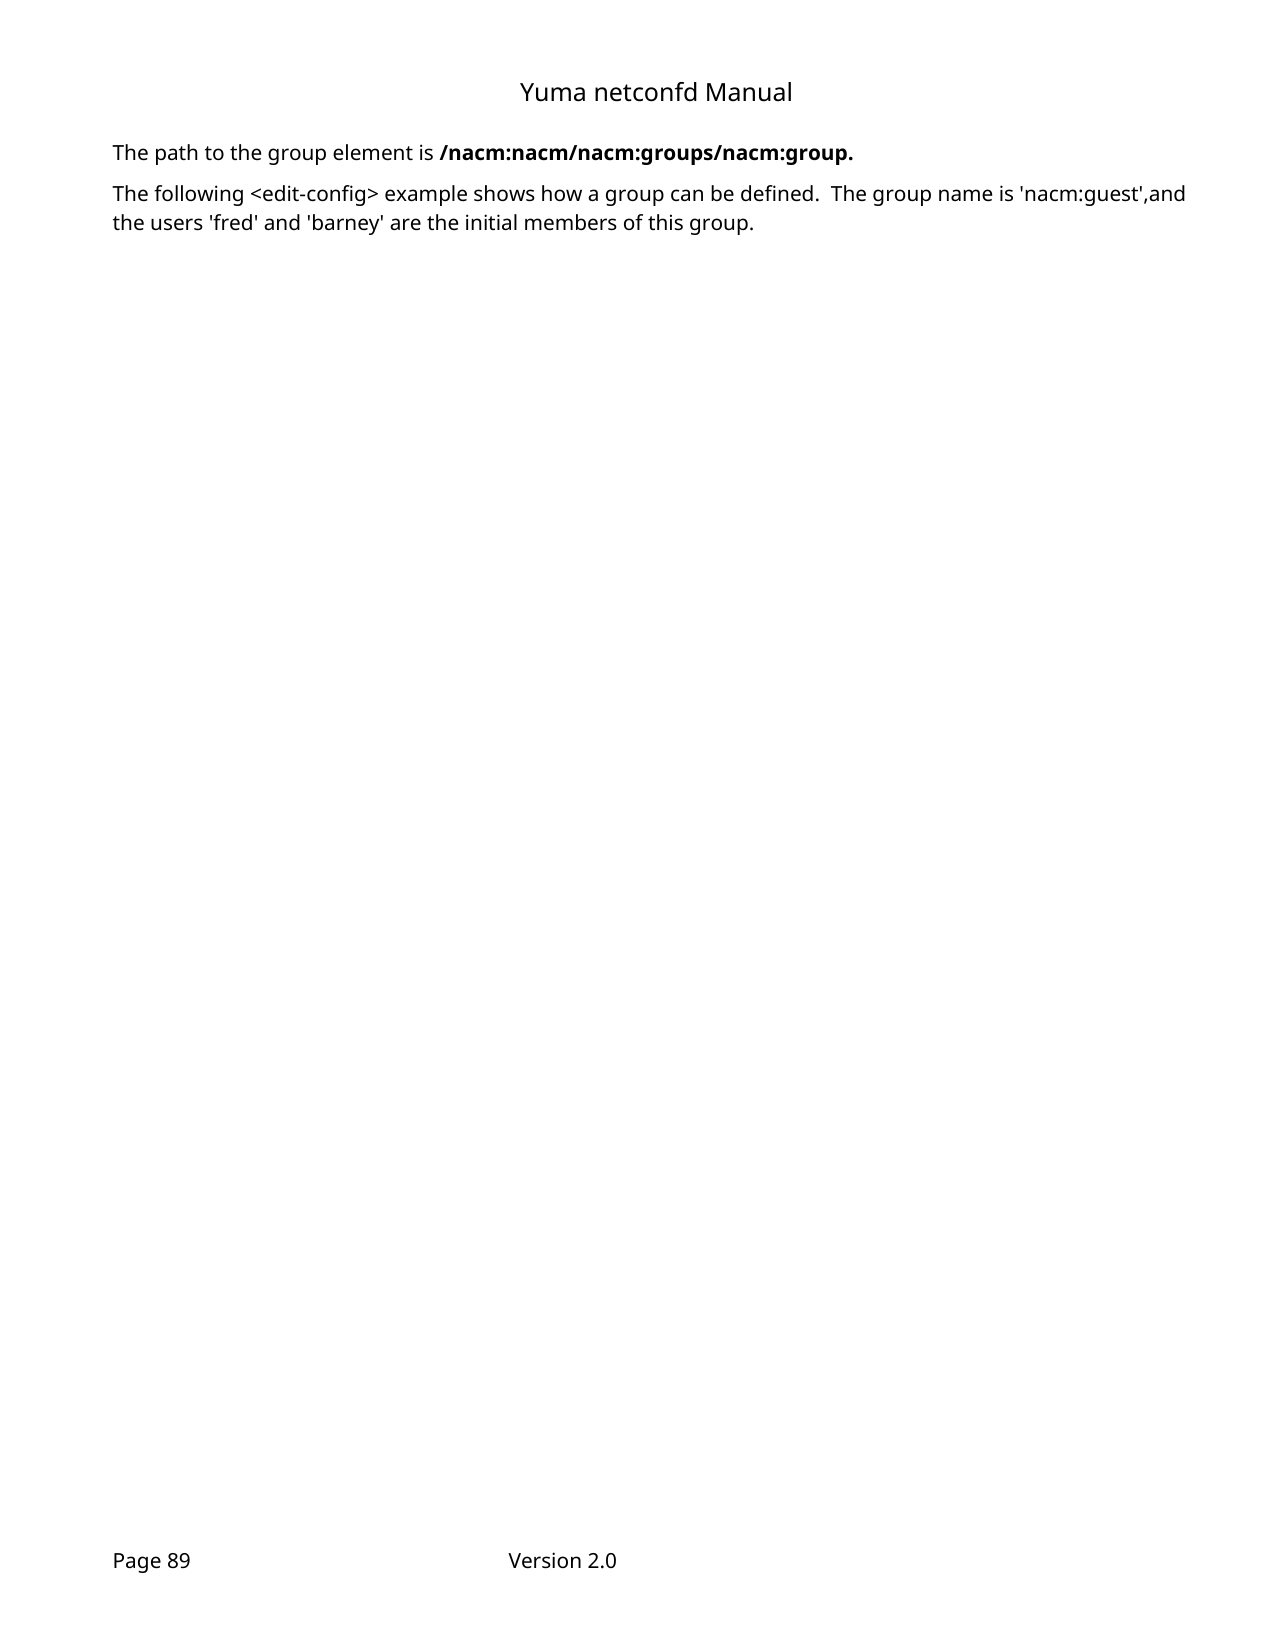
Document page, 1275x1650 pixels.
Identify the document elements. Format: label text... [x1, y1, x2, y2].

text The path to the group element is /nacm:nacm/nacm:groups/nacm:group. [112, 138, 1200, 167]
text The following <edit-config> example shows how a group can be defined. The group name is 'nacm:guest',and the users 'fred' and 'barney' are the initial members of this group. [112, 179, 1200, 236]
